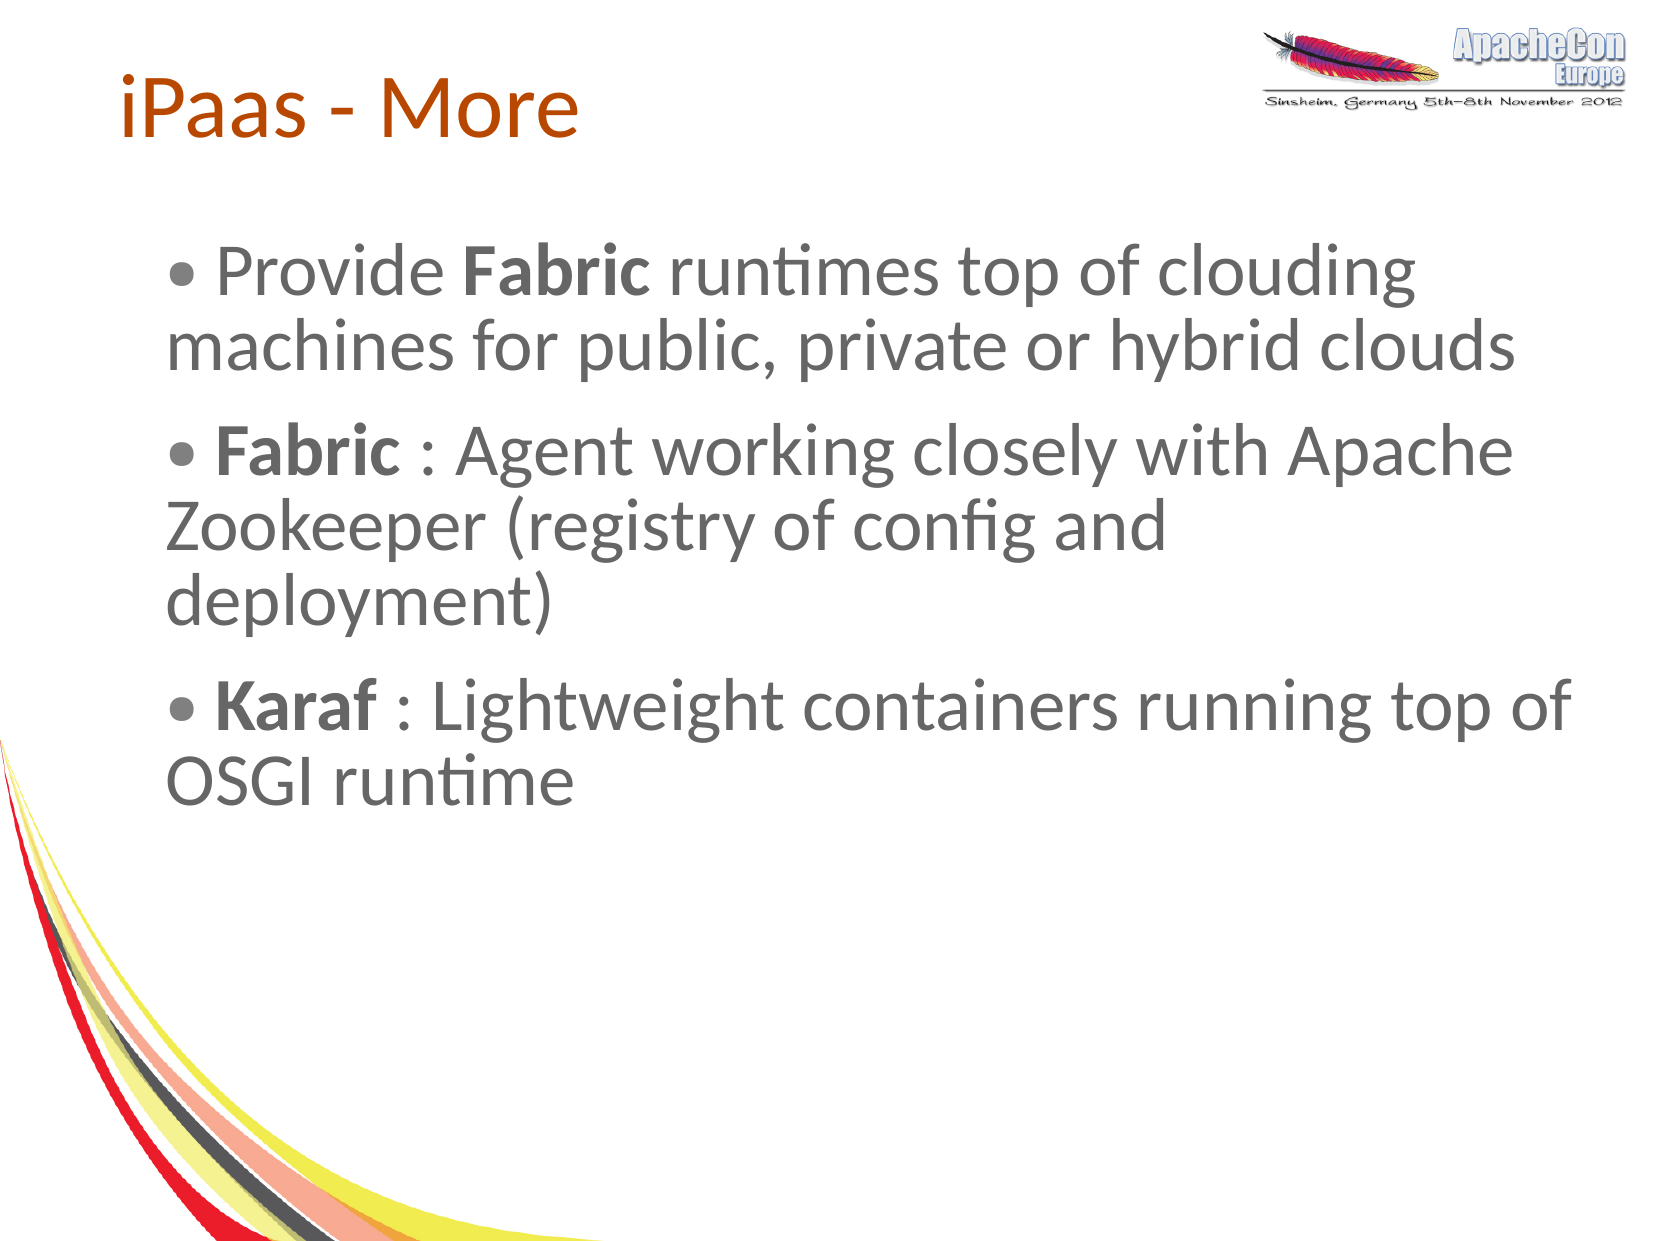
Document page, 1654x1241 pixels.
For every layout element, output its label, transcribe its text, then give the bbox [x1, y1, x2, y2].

list Provide Fabric runtimes top of clouding machines for public, private or hybrid clouds Fabric : Agent working closely with Apache Zookeeper (registry of config and deployment) Karaf : Lightweight containers running top of OSGI runtime [147, 239, 1576, 1126]
picture [0, 0, 1654, 1241]
title iPaas - More [59, 59, 1418, 171]
